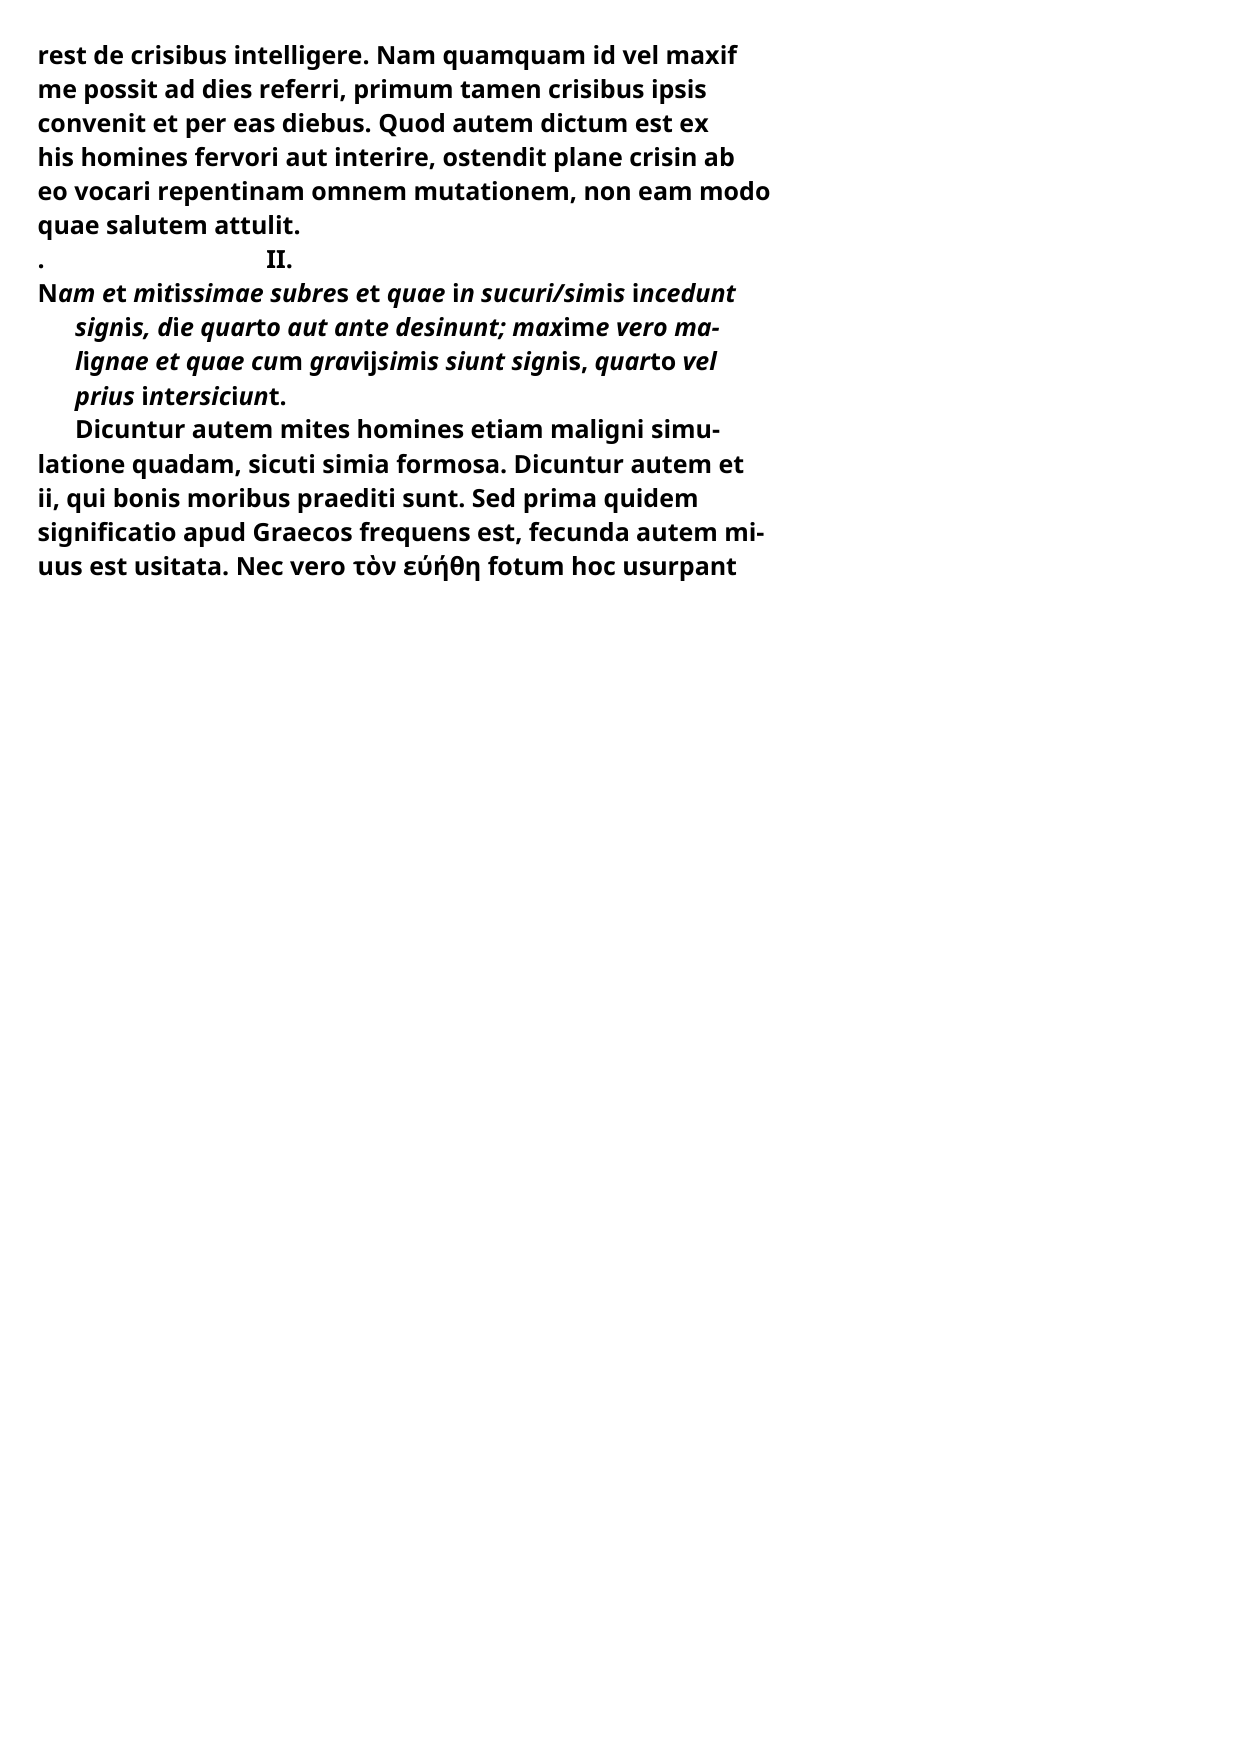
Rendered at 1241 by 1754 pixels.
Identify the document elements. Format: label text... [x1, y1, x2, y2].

text . II. [37, 242, 1203, 276]
text rest de crisibus intelligere. Nam quamquam id vel maxif me possit ad dies referri, primum tamen crisibus ipsis convenit et per eas diebus. Quod autem dictum est ex his homines fervori aut interire, ostendit plane crisin ab eo vocari repentinam omnem mutationem, non eam modo quae salutem attulit. [37, 37, 1203, 242]
text Dicuntur autem mites homines etiam maligni simu- latione quadam, sicuti simia formosa. Dicuntur autem et ii, qui bonis moribus praediti sunt. Sed prima quidem significatio apud Graecos frequens est, fecunda autem mi- uus est usitata. Nec vero τὸν εύήθη fotum hoc usurpant [37, 412, 1203, 582]
text Nam et mitissimae subres et quae in sucuri/simis incedunt signis, die quarto aut ante desinunt; maxime vero ma- lignae et quae cum gravijsimis siunt signis, quarto vel prius intersiciunt. [37, 276, 1203, 412]
